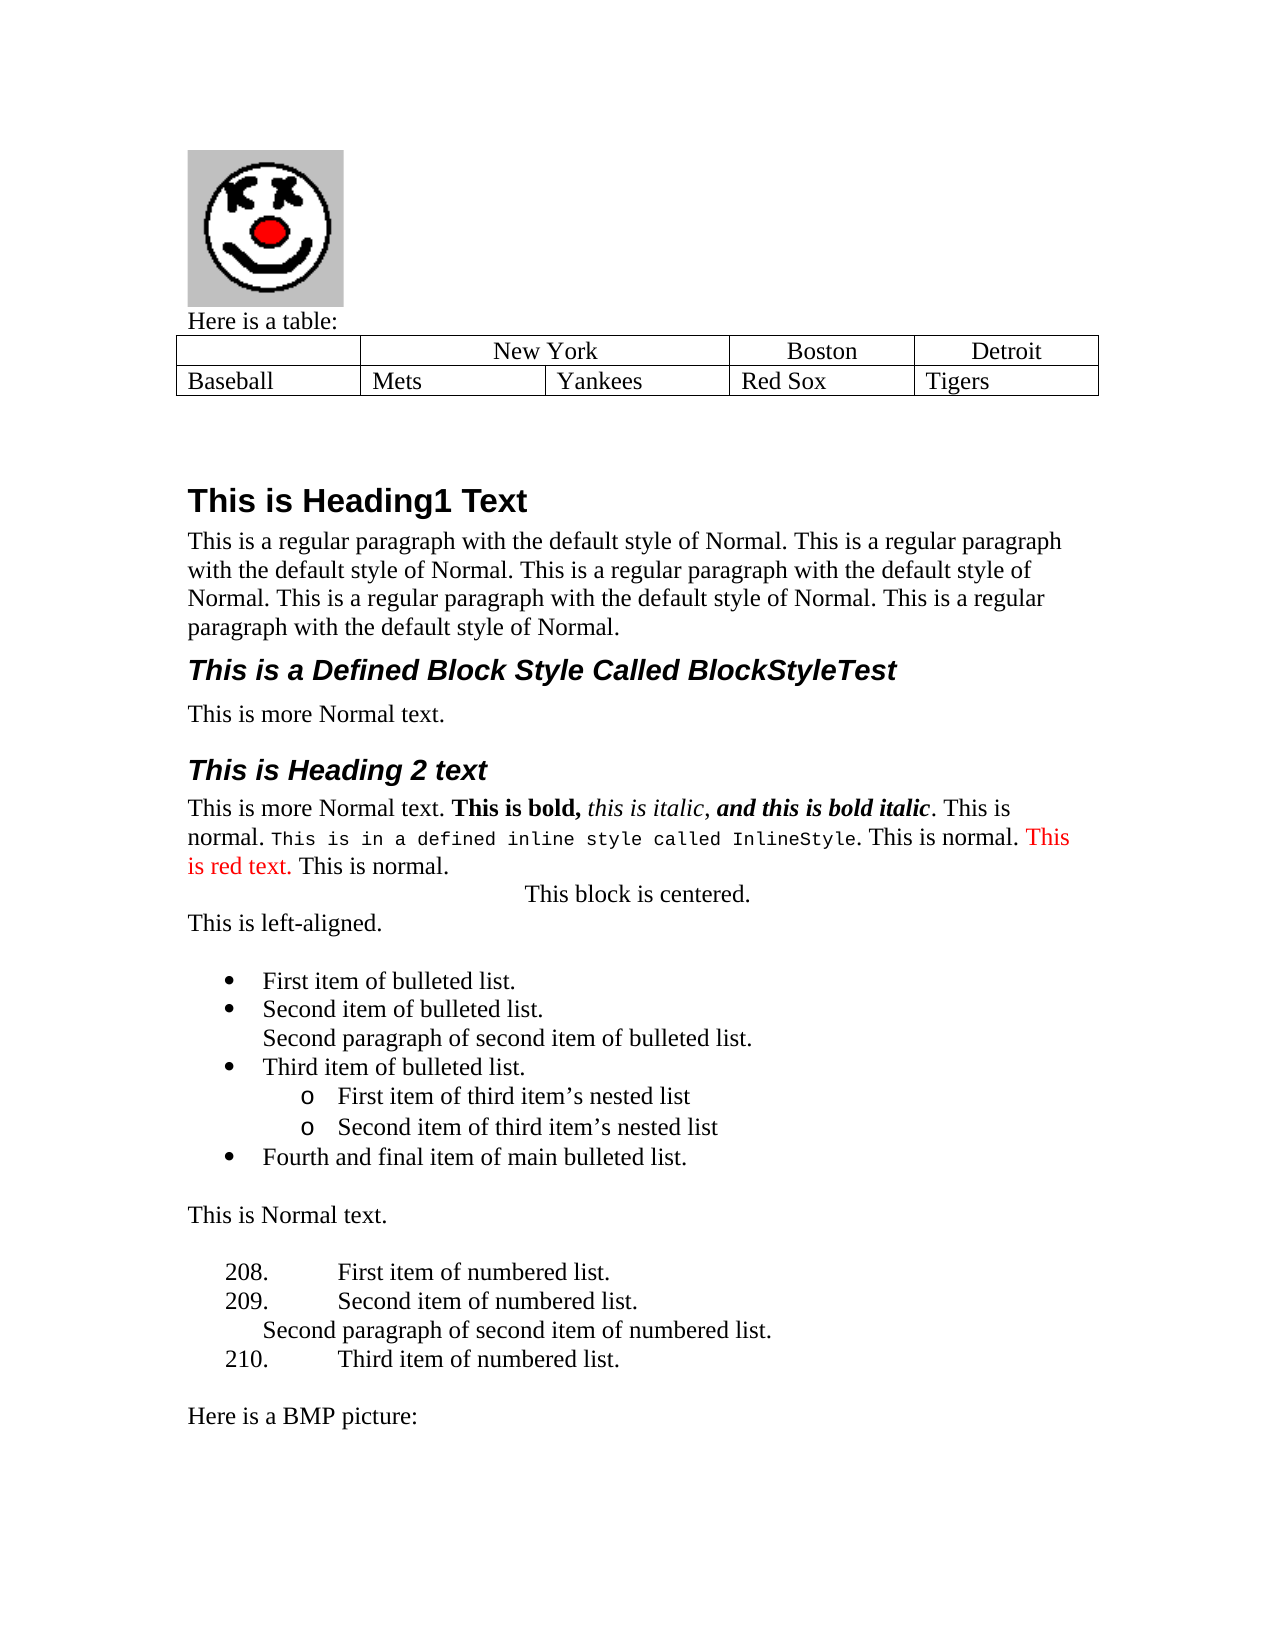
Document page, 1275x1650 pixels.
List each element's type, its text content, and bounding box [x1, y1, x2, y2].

list First item of numbered list. [225, 1257, 1087, 1286]
text This is left-aligned. [187, 908, 1087, 937]
subtitle This is Heading1 Text [187, 481, 1087, 520]
table_cell Red Sox [730, 366, 914, 394]
table_cell Mets [361, 366, 545, 394]
text This is a regular paragraph with the default style of Normal. This is a regular paragraph with the default style of Normal. This is a regular paragraph with the default style of Normal. This is a regular paragraph with the default style of Normal. This is a regular paragraph with the default style of Normal. [187, 526, 1087, 641]
list Third item of numbered list. [225, 1344, 1087, 1372]
list First item of third item’s nested list [300, 1081, 1087, 1112]
list Third item of bulleted list. [225, 1052, 1087, 1081]
list Second item of bulleted list. [225, 994, 1087, 1023]
text Here is a table: [187, 306, 1087, 335]
text This is a Defined Block Style Called BlockStyleTest [187, 653, 1087, 687]
list Second item of third item’s nested list [300, 1112, 1087, 1142]
text This block is centered. [187, 879, 1087, 908]
list First item of bulleted list. [225, 966, 1087, 994]
table_header Boston [730, 336, 914, 365]
text Second paragraph of second item of bulleted list. [262, 1023, 1087, 1052]
text Second paragraph of second item of numbered list. [262, 1315, 1087, 1344]
table_cell Yankees [546, 366, 729, 394]
table_header [177, 336, 360, 365]
text This is more Normal text. This is bold, this is italic, and this is bold italic. This is normal. This is in a defined inline style called InlineStyle. This is normal. This is red text. This is normal. [187, 793, 1087, 879]
list Second item of numbered list. [225, 1286, 1087, 1315]
list Fourth and final item of main bulleted list. [225, 1142, 1087, 1171]
table_header Detroit [915, 336, 1098, 365]
subtitle This is Heading 2 text [187, 753, 1087, 787]
table_cell Baseball [177, 366, 360, 394]
picture [187, 150, 344, 307]
text Here is a BMP picture: [187, 1401, 1087, 1430]
table_header New York [361, 336, 729, 365]
table_cell Tigers [915, 366, 1098, 394]
text This is more Normal text. [187, 699, 1087, 728]
text This is Normal text. [187, 1200, 1087, 1229]
